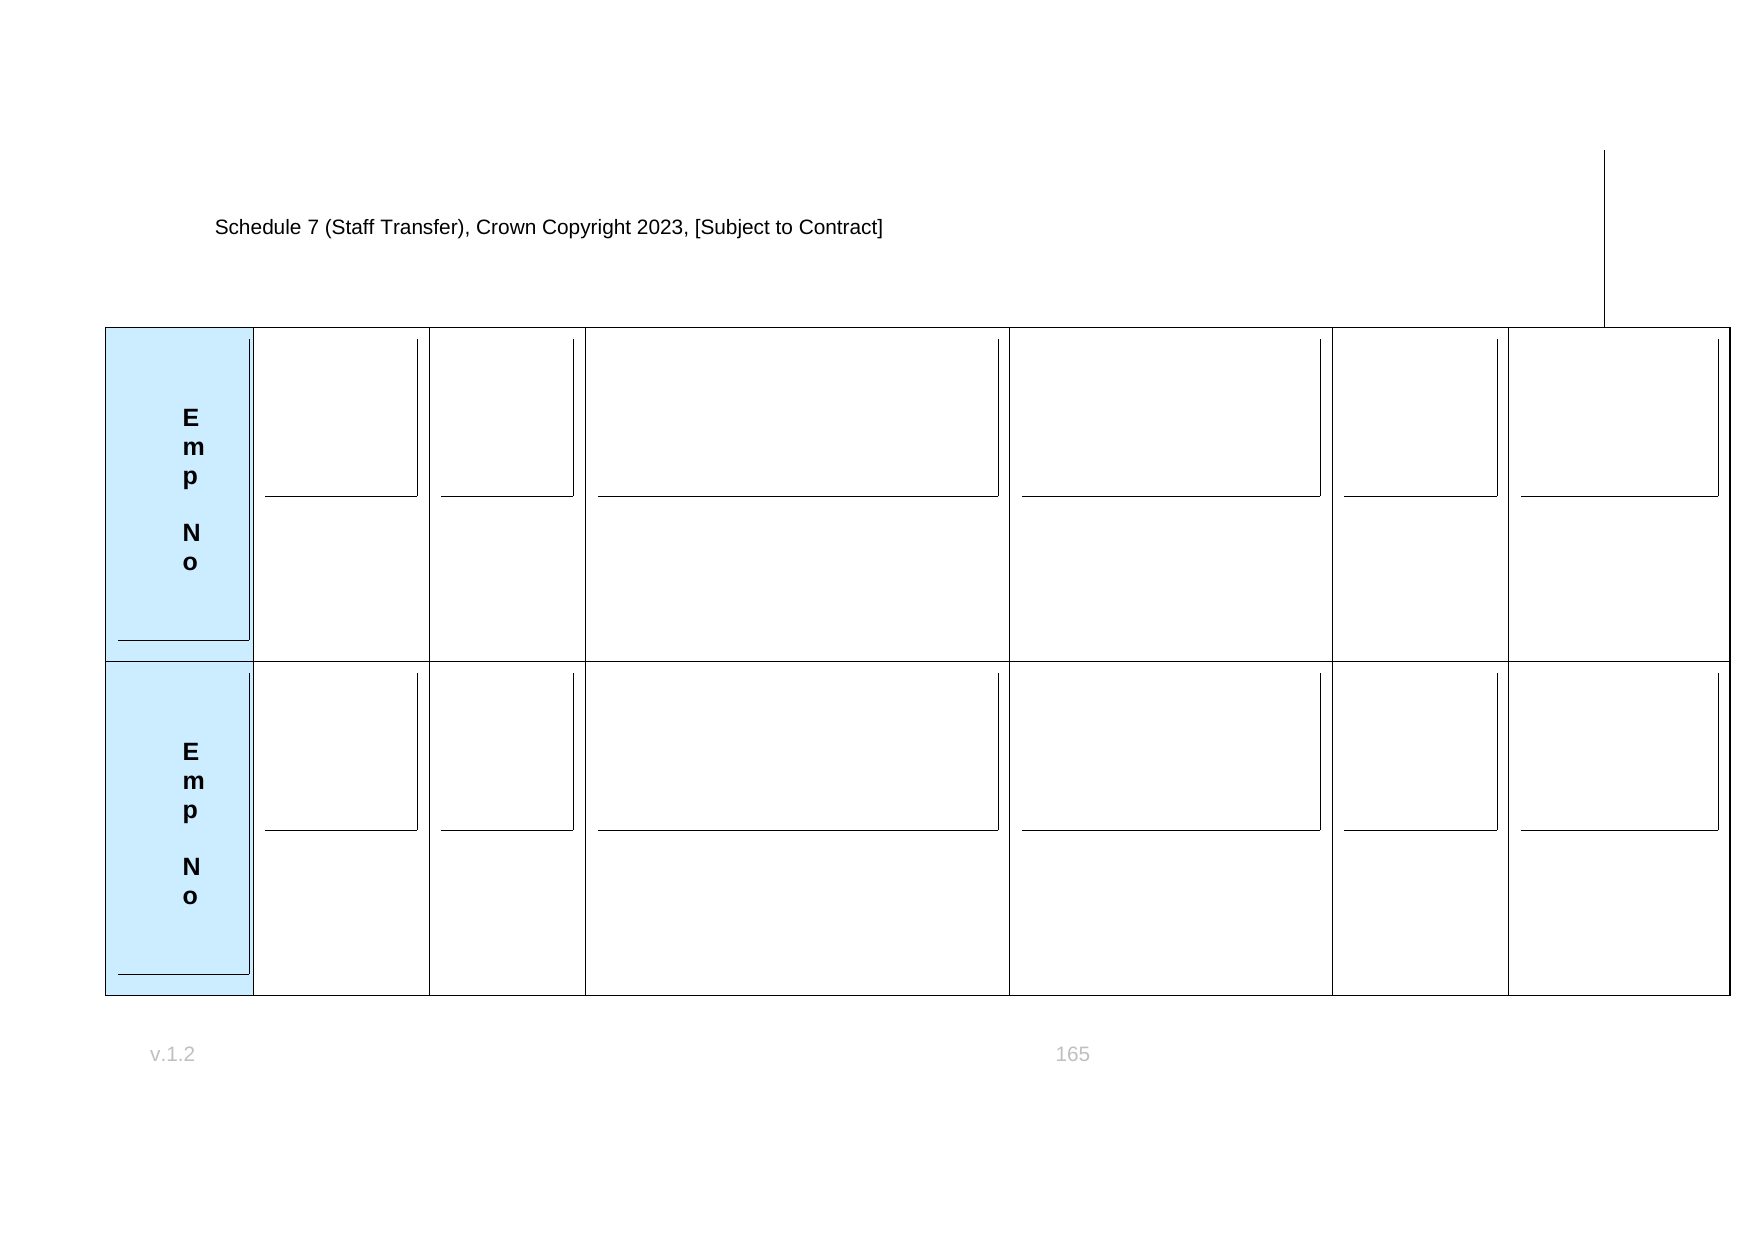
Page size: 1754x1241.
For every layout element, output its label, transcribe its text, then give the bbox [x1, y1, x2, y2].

table_cell [430, 328, 585, 661]
table_cell [1509, 328, 1729, 661]
table_cell Emp No [106, 328, 253, 661]
table_cell [254, 662, 429, 995]
table_cell [1333, 662, 1508, 995]
table_cell [254, 328, 429, 661]
table_cell [1010, 662, 1332, 995]
table_cell [430, 662, 585, 995]
table_cell [586, 662, 1009, 995]
table_cell [586, 328, 1009, 661]
table_cell [1333, 328, 1508, 661]
table_cell Emp No [106, 662, 253, 995]
table_cell [1010, 328, 1332, 661]
table_cell [1509, 662, 1729, 995]
